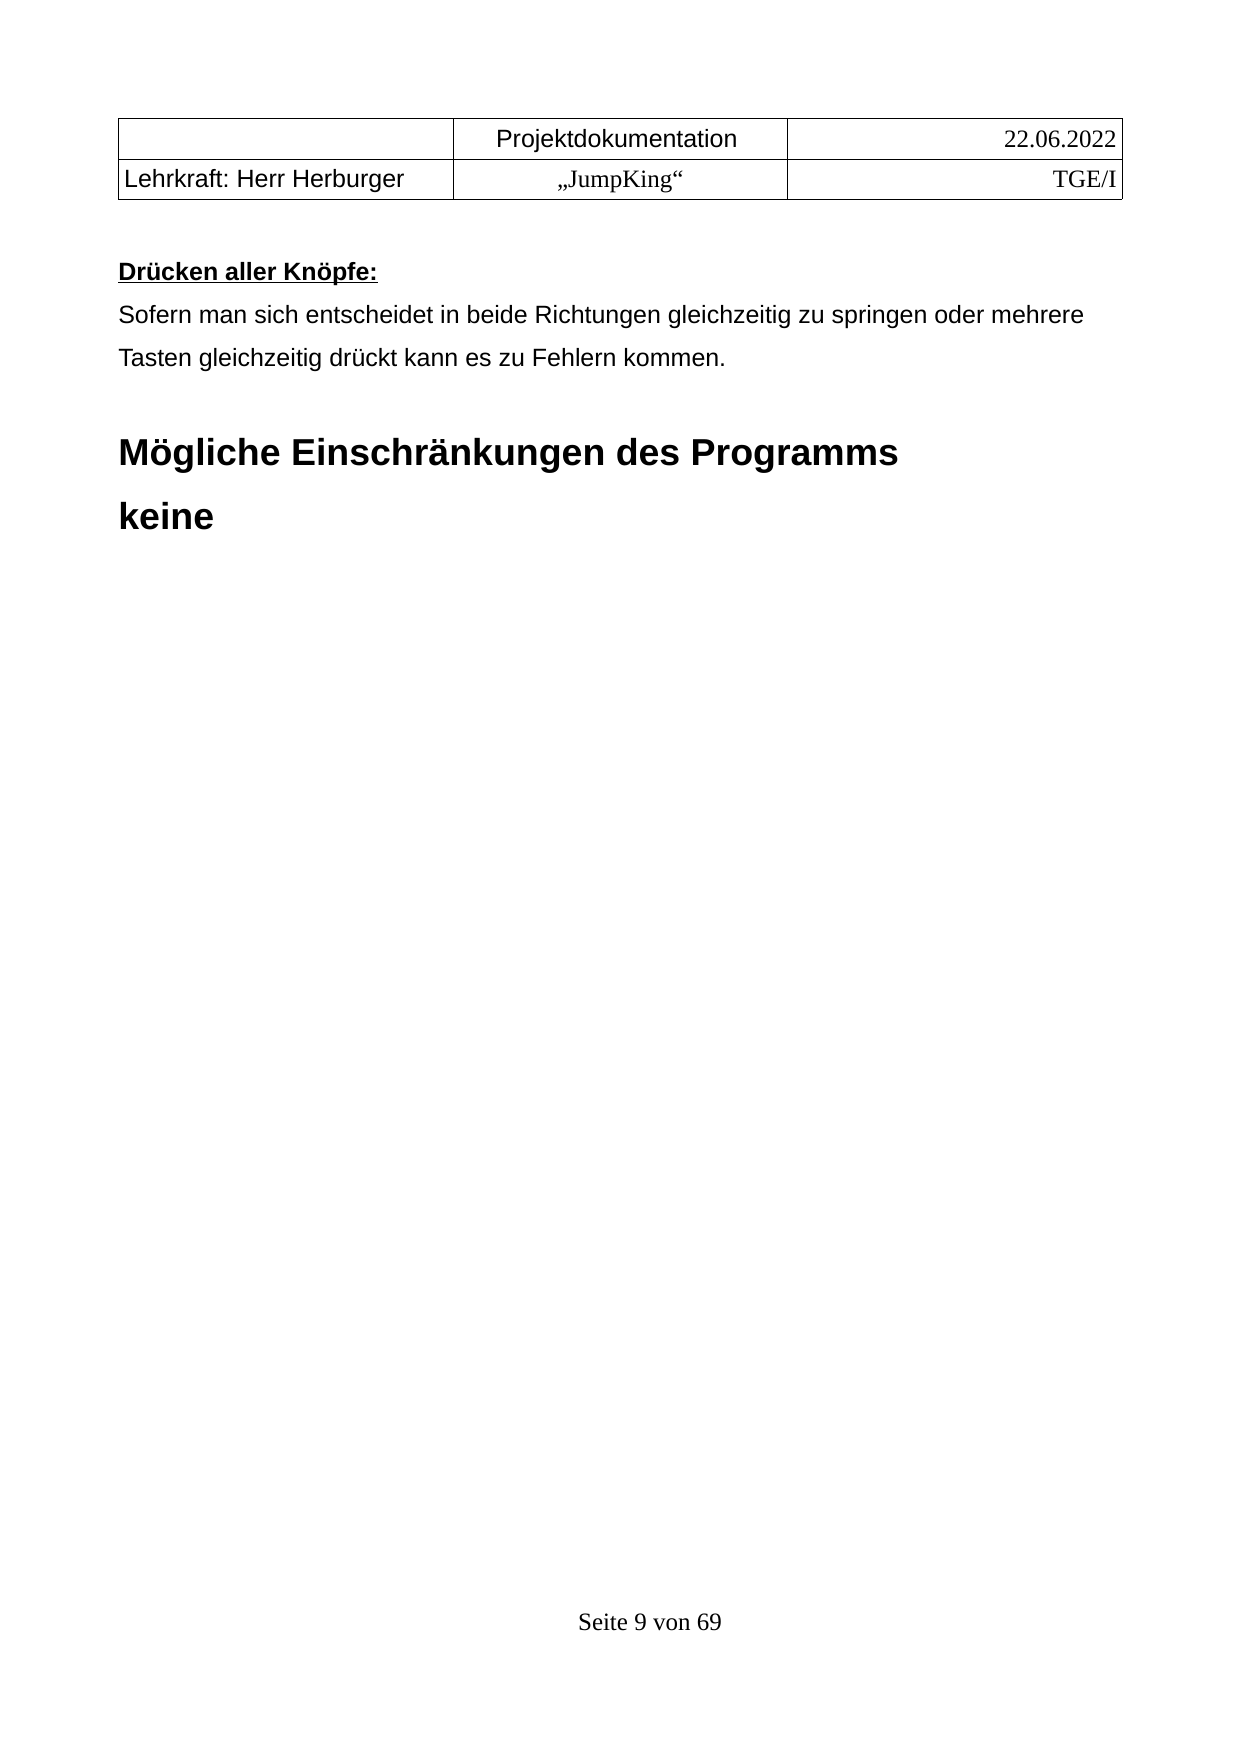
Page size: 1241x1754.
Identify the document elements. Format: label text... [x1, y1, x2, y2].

text Sofern man sich entscheidet in beide Richtungen gleichzeitig zu springen oder mehrere Tasten gleichzeitig drückt kann es zu Fehlern kommen. [118, 300, 1122, 372]
text Mögliche Einschränkungen des Programms [118, 430, 1122, 473]
text Drücken aller Knöpfe: [118, 257, 1122, 286]
text keine [118, 494, 1122, 537]
